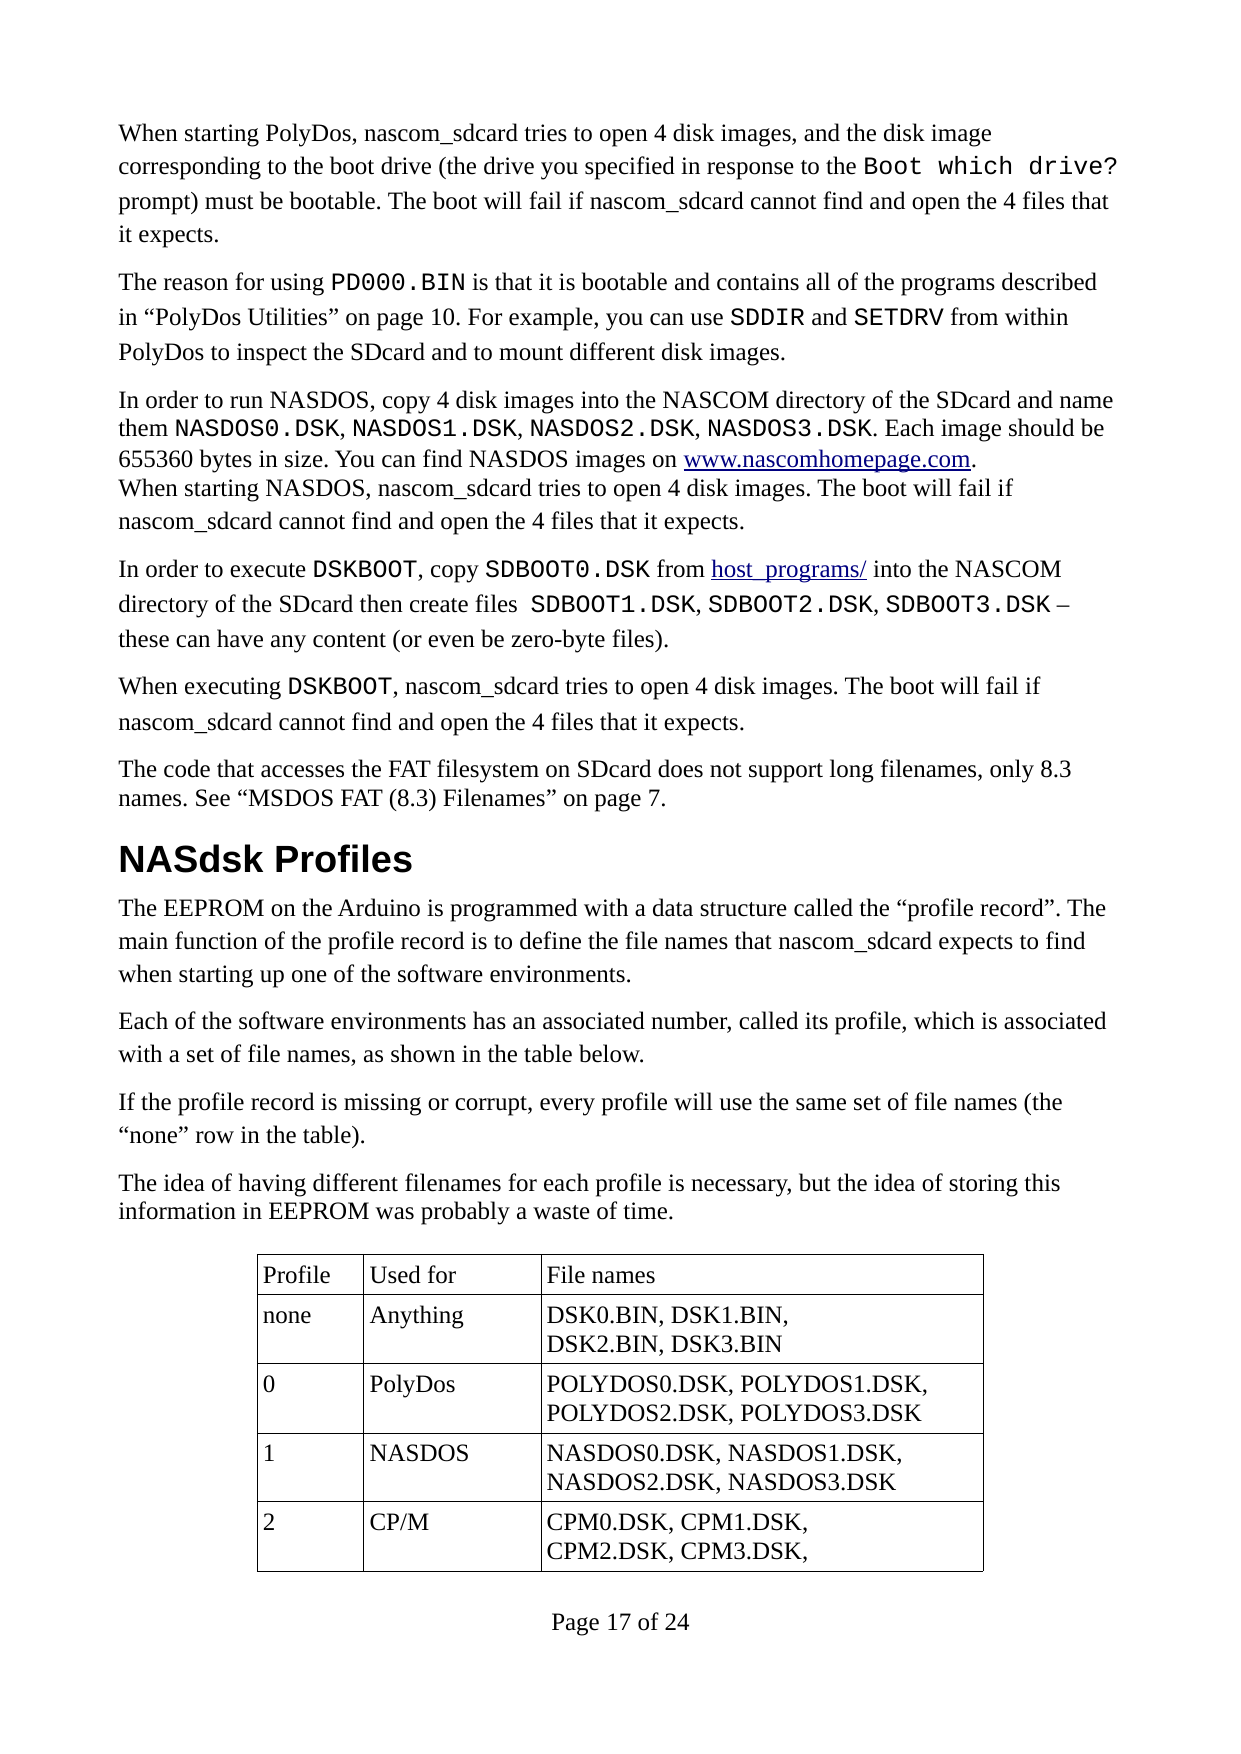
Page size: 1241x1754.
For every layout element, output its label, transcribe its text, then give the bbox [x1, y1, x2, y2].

table_cell NASDOS0.DSK, NASDOS1.DSK, NASDOS2.DSK, NASDOS3.DSK [542, 1434, 983, 1501]
text The idea of having different filenames for each profile is necessary, but the idea of storing this information in EEPROM was probably a waste of time. [118, 1168, 1122, 1225]
text If the profile record is missing or corrupt, every profile will use the same set of file names (the “none” row in the table). [118, 1087, 1122, 1149]
text When starting NASDOS, nascom_sdcard tries to open 4 disk images. The boot will fail if nascom_sdcard cannot find and open the 4 files that it expects. [118, 473, 1122, 535]
table_cell CP/M [364, 1502, 541, 1571]
table_cell Anything [364, 1295, 541, 1363]
text When starting PolyDos, nascom_sdcard tries to open 4 disk images, and the disk image corresponding to the boot drive (the drive you specified in response to the Boot which drive? prompt) must be bootable. The boot will fail if nascom_sdcard cannot find and open the 4 files that it expects. [118, 118, 1122, 248]
subtitle NASdsk Profiles [118, 837, 1122, 880]
table_cell 1 [258, 1434, 363, 1501]
text Each of the software environments has an associated number, called its profile, which is associated with a set of file names, as shown in the table below. [118, 1006, 1122, 1068]
text The reason for using PD000.BIN is that it is bootable and contains all of the programs described in “PolyDos Utilities” on page 10. For example, you can use SDDIR and SETDRV from within PolyDos to inspect the SDcard and to mount different disk images. [118, 267, 1122, 366]
table_cell PolyDos [364, 1364, 541, 1432]
text The code that accesses the FAT filesystem on SDcard does not support long filenames, only 8.3 names. See “MSDOS FAT (8.3) Filenames” on page 7. [118, 754, 1122, 812]
table_cell none [258, 1295, 363, 1363]
text In order to run NASDOS, copy 4 disk images into the NASCOM directory of the SDcard and name them NASDOS0.DSK, NASDOS1.DSK, NASDOS2.DSK, NASDOS3.DSK. Each image should be 655360 bytes in size. You can find NASDOS images on www.nascomhomepage.com. [118, 385, 1122, 473]
table_header Profile [258, 1255, 363, 1294]
table_cell POLYDOS0.DSK, POLYDOS1.DSK, POLYDOS2.DSK, POLYDOS3.DSK [542, 1364, 983, 1432]
text The EEPROM on the Arduino is programmed with a data structure called the “profile record”. The main function of the profile record is to define the file names that nascom_sdcard expects to find when starting up one of the software environments. [118, 893, 1122, 988]
table_cell 0 [258, 1364, 363, 1432]
table_cell DSK0.BIN, DSK1.BIN, DSK2.BIN, DSK3.BIN [542, 1295, 983, 1363]
table_header Used for [364, 1255, 541, 1294]
table_cell 2 [258, 1502, 363, 1571]
table_header File names [542, 1255, 983, 1294]
text When executing DSKBOOT, nascom_sdcard tries to open 4 disk images. The boot will fail if nascom_sdcard cannot find and open the 4 files that it expects. [118, 671, 1122, 735]
table_cell CPM0.DSK, CPM1.DSK, CPM2.DSK, CPM3.DSK, [542, 1502, 983, 1571]
table_cell NASDOS [364, 1434, 541, 1501]
text In order to execute DSKBOOT, copy SDBOOT0.DSK from host_programs/ into the NASCOM directory of the SDcard then create files SDBOOT1.DSK, SDBOOT2.DSK, SDBOOT3.DSK – these can have any content (or even be zero-byte files). [118, 554, 1122, 653]
